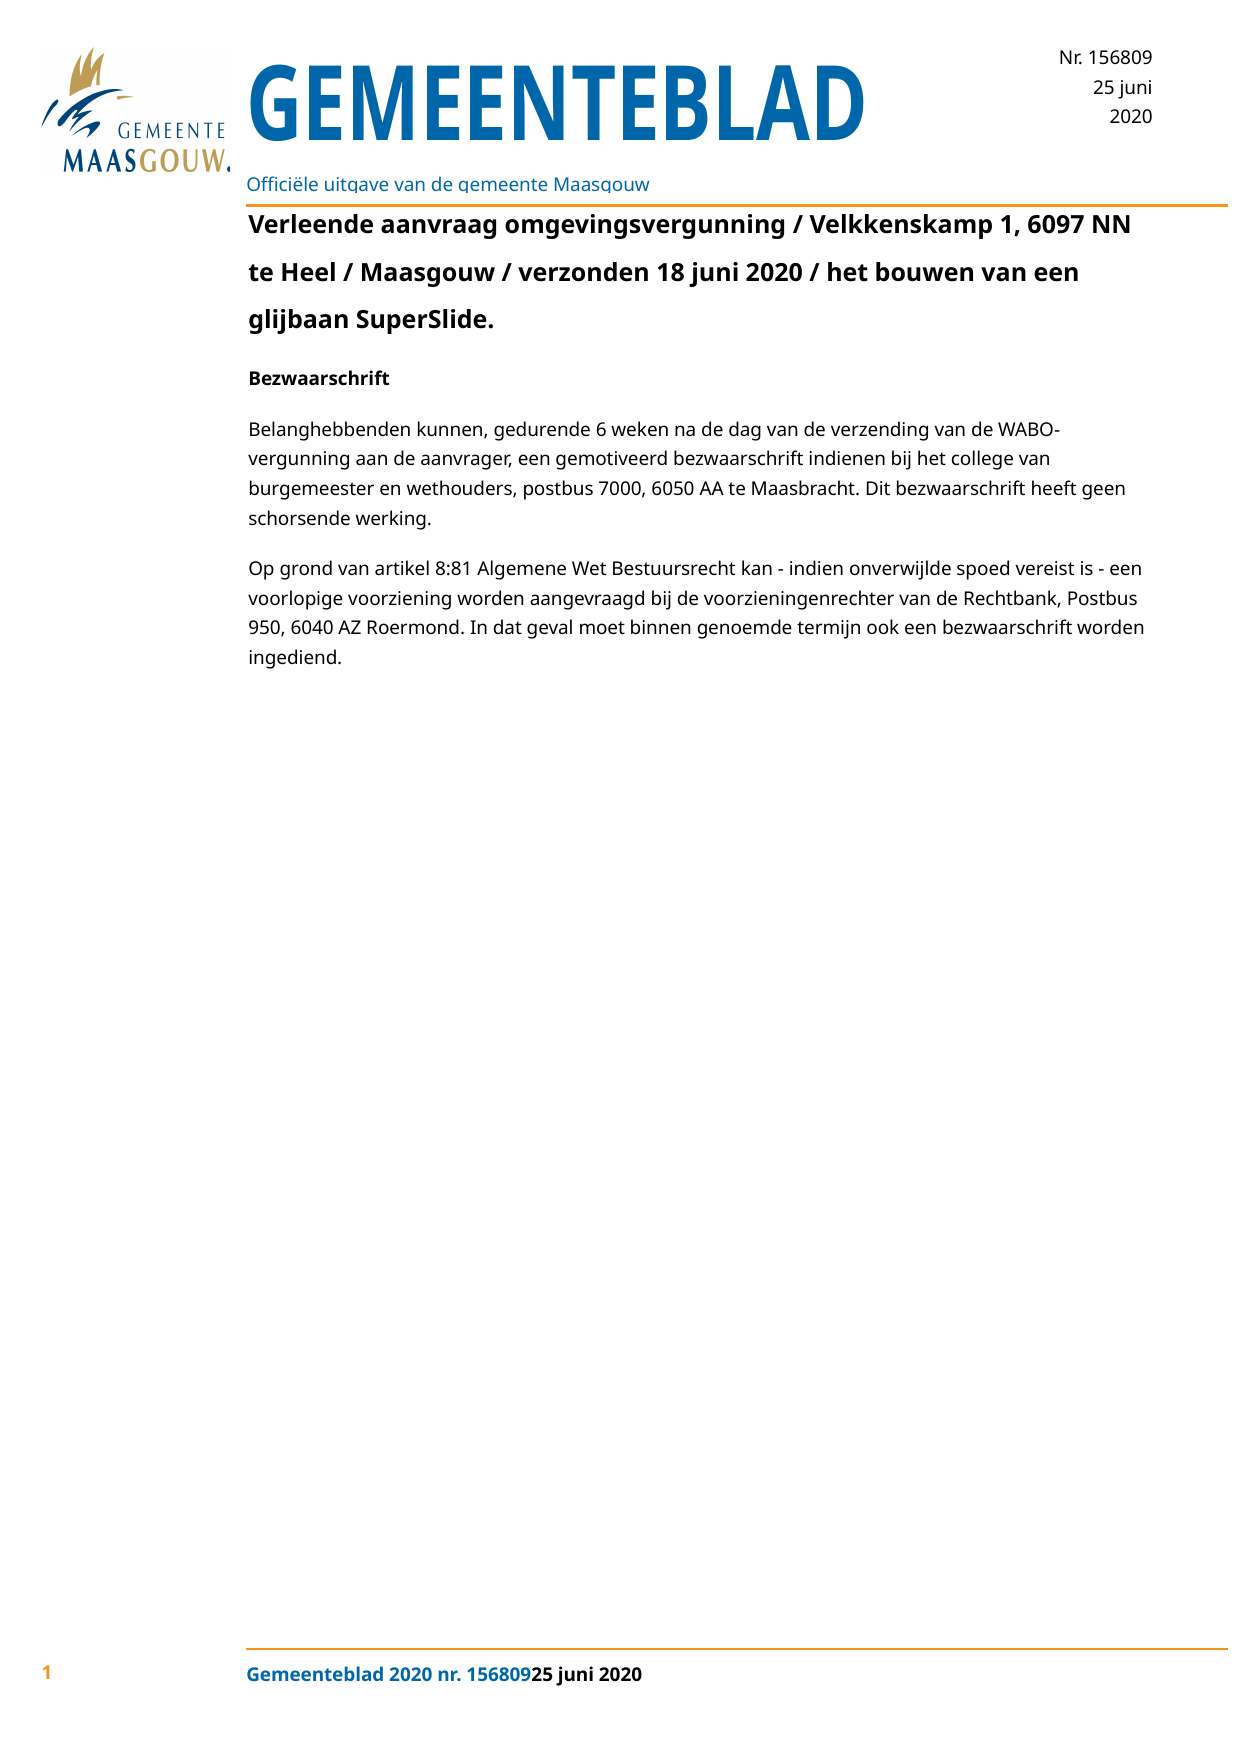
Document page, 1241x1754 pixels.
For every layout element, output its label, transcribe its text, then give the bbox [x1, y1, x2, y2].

text Verleende aanvraag omgevingsvergunning / Velkkenskamp 1, 6097 NN te Heel / Maasgouw / verzonden 18 juni 2020 / het bouwen van een glijbaan SuperSlide. [248, 207, 1152, 336]
text Bezwaarschrift [248, 366, 1152, 391]
picture [41, 47, 231, 172]
text Op grond van artikel 8:81 Algemene Wet Bestuursrecht kan - indien onverwijlde spoed vereist is - een voorlopige voorziening worden aangevraagd bij de voorzieningenrechter van de Rechtbank, Postbus 950, 6040 AZ Roermond. In dat geval moet binnen genoemde termijn ook een bezwaarschrift worden ingediend. [248, 555, 1152, 669]
text Belanghebbenden kunnen, gedurende 6 weken na de dag van de verzending van de WABO-vergunning aan de aanvrager, een gemotiveerd bezwaarschrift indienen bij het college van burgemeester en wethouders, postbus 7000, 6050 AA te Maasbracht. Dit bezwaarschrift heeft geen schorsende werking. [248, 416, 1152, 530]
